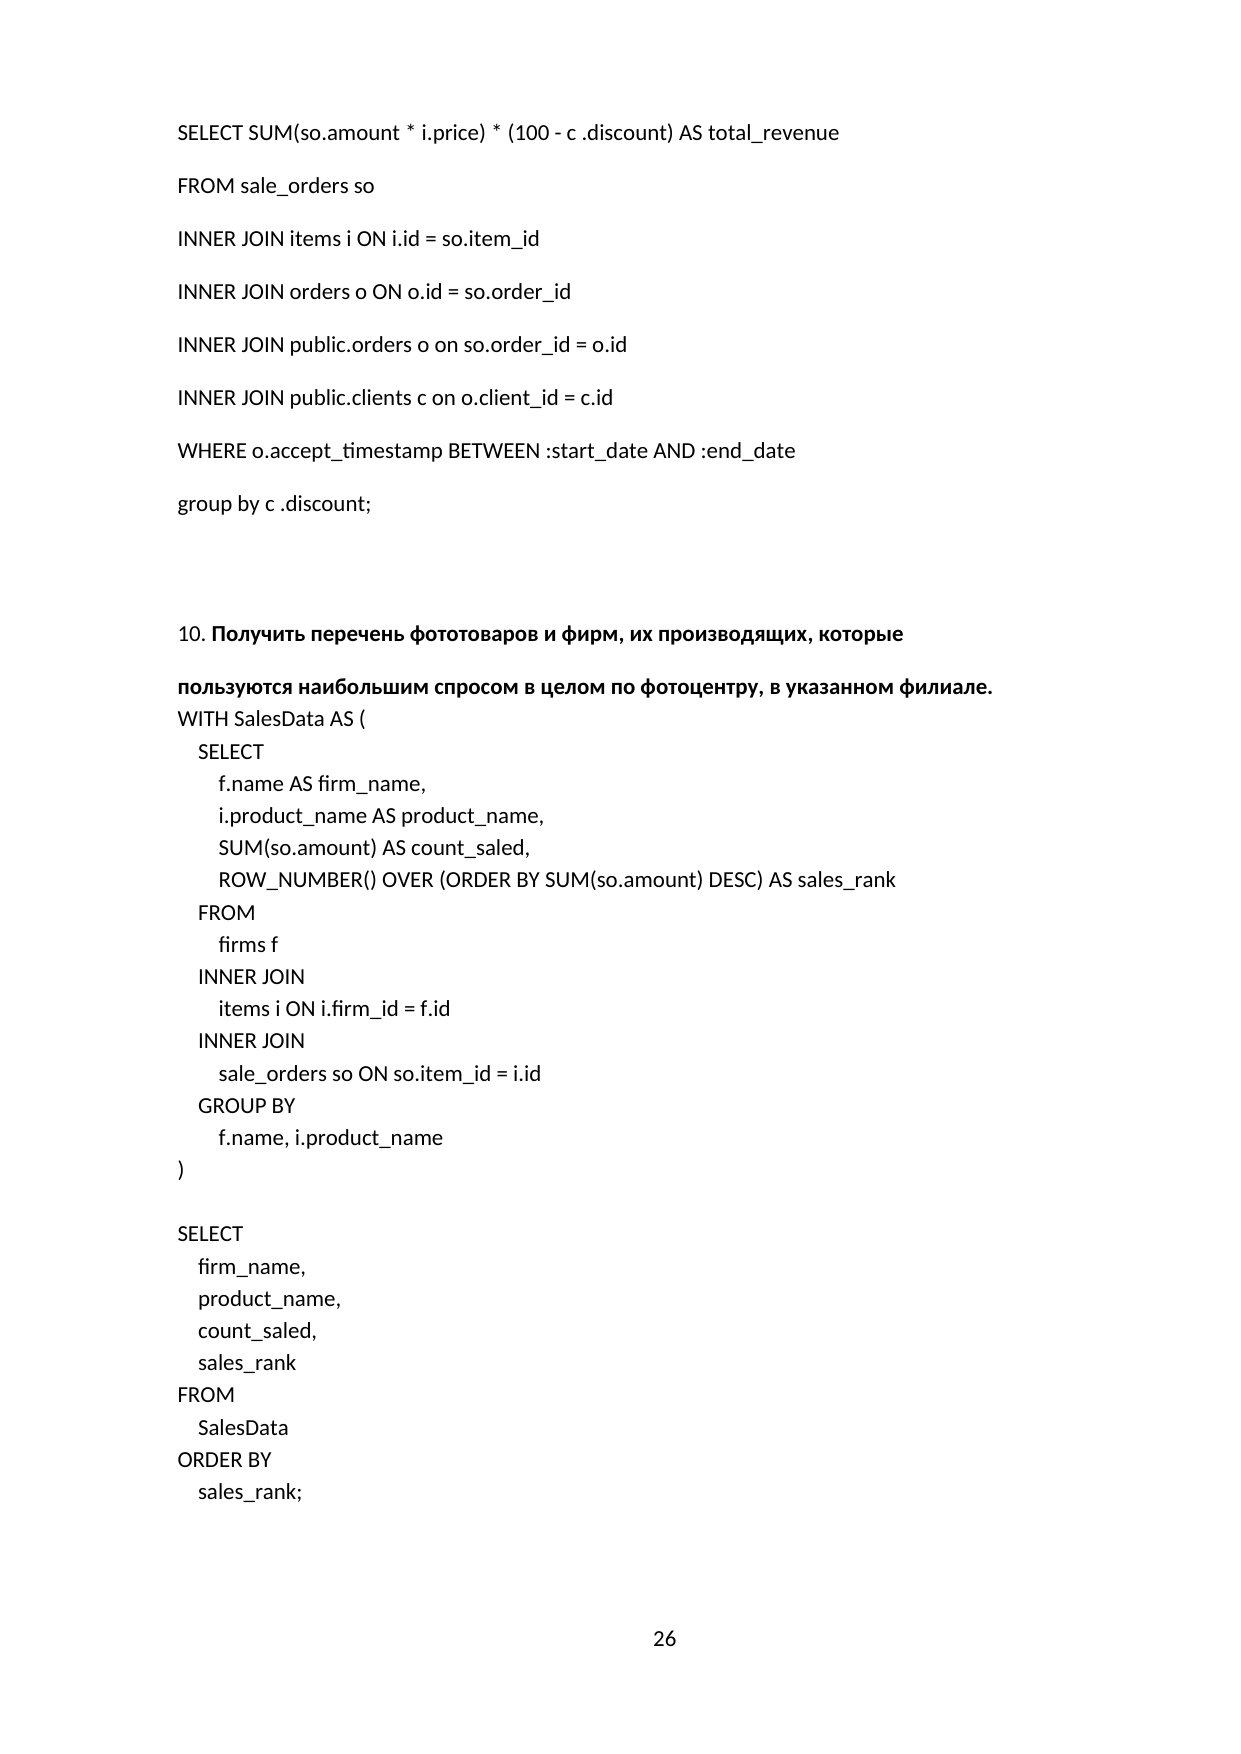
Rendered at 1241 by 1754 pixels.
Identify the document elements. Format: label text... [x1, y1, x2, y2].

text group by c .discount; [177, 489, 1152, 517]
text 10. Получить перечень фототоваров и фирм, их производящих, которые [177, 619, 1152, 647]
text INNER JOIN orders o ON o.id = so.order_id [177, 277, 1152, 305]
text FROM sale_orders so [177, 171, 1152, 199]
text INNER JOIN public.orders o on so.order_id = o.id [177, 330, 1152, 358]
text INNER JOIN public.clients c on o.client_id = c.id [177, 383, 1152, 411]
text SELECT SUM(so.amount * i.price) * (100 - c .discount) AS total_revenue [177, 118, 1152, 146]
text WHERE o.accept_timestamp BETWEEN :start_date AND :end_date [177, 436, 1152, 464]
text INNER JOIN items i ON i.id = so.item_id [177, 224, 1152, 252]
text пользуются наибольшим спросом в целом по фотоцентру, в указанном филиале. WITH SalesData AS ( SELECT f.name AS firm_name, i.product_name AS product_name, SUM(so.amount) AS count_saled, ROW_NUMBER() OVER (ORDER BY SUM(so.amount) DESC) AS sales_rank FROM firms f INNER JOIN items i ON i.firm_id = f.id INNER JOIN sale_orders so ON so.item_id = i.id GROUP BY f.name, i.product_name ) SELECT firm_name, product_name, count_saled, sales_rank FROM SalesData ORDER BY sales_rank; [177, 672, 1152, 1537]
